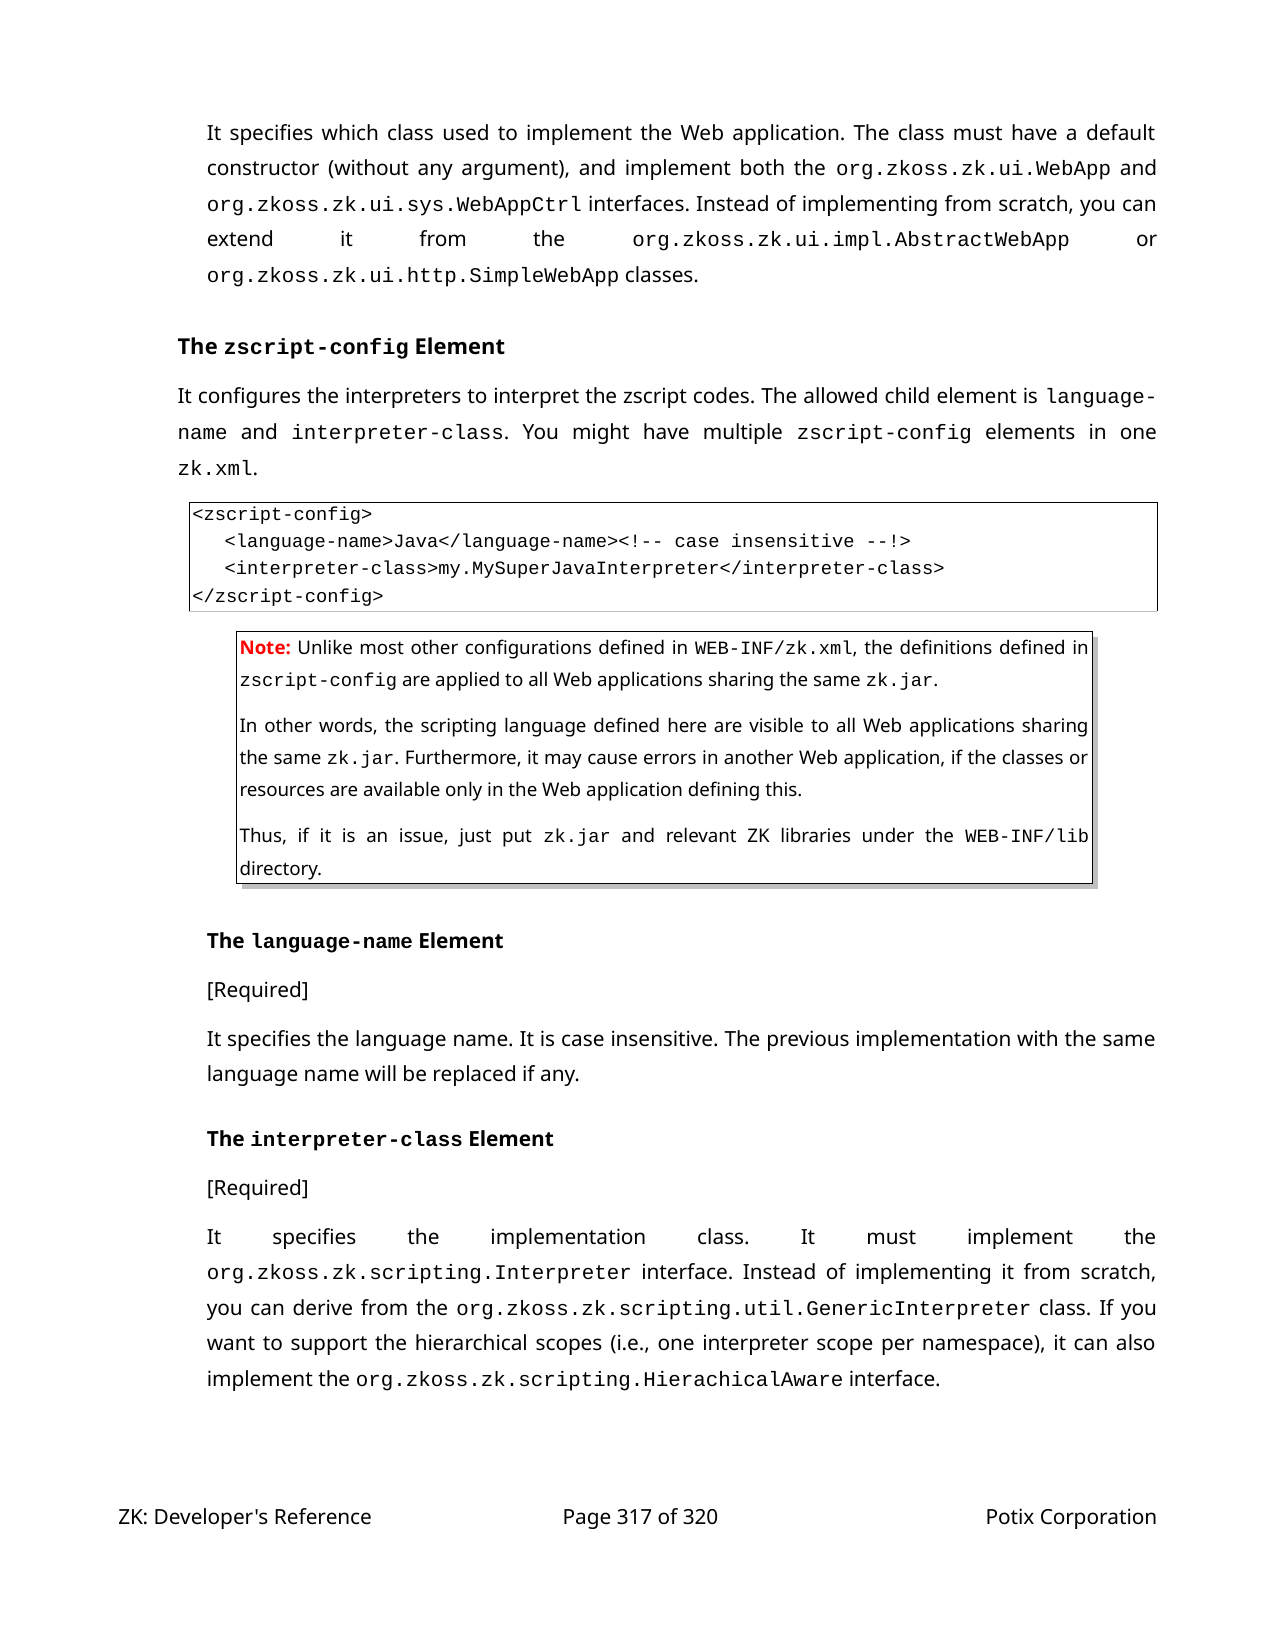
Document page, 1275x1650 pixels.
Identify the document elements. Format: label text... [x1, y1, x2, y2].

text It specifies the language name. It is case insensitive. The previous implementation with the same language name will be replaced if any. [207, 1024, 1157, 1088]
text It specifies which class used to implement the Web application. The class must have a default constructor (without any argument), and implement both the org.zkoss.zk.ui.WebApp and org.zkoss.zk.ui.sys.WebAppCtrl interfaces. Instead of implementing from scratch, you can extend it from the org.zkoss.zk.ui.impl.AbstractWebApp or org.zkoss.zk.ui.http.SimpleWebApp classes. [207, 118, 1157, 288]
text Note: Unlike most other configurations defined in WEB-INF/zk.xml, the definitions defined in zscript-config are applied to all Web applications sharing the same zk.jar. [237, 632, 1092, 692]
text In other words, the scripting language defined here are visible to all Web applications sharing the same zk.jar. Furthermore, it may cause errors in another Web application, if the classes or resources are available only in the Web application defining this. [237, 710, 1092, 802]
text [Required] [207, 1173, 1157, 1202]
text It specifies the implementation class. It must implement the org.zkoss.zk.scripting.Interpreter interface. Instead of implementing it from scratch, you can derive from the org.zkoss.zk.scripting.util.GenericInterpreter class. If you want to support the hierarchical scopes (i.e., one interpreter scope per namespace), it can also implement the org.zkoss.zk.scripting.HierachicalAware interface. [207, 1222, 1157, 1392]
subtitle The zscript-config Element [177, 331, 1157, 361]
text </zscript-config> [190, 583, 1157, 611]
text <interpreter-class>my.MySuperJavaInterpreter</interpreter-class> [190, 556, 1157, 581]
text <language-name>Java</language-name><!-- case insensitive --!> [190, 529, 1157, 553]
text It configures the interpreters to interpret the zscript codes. The allowed child element is language-name and interpreter-class. You might have multiple zscript-config elements in one zk.xml. [177, 382, 1157, 481]
text Thus, if it is an issue, just put zk.jar and relevant ZK libraries under the WEB-INF/lib directory. [237, 820, 1092, 883]
subtitle The interpreter-class Element [207, 1124, 1157, 1153]
text [Required] [207, 975, 1157, 1003]
text <zscript-config> [190, 503, 1157, 526]
subtitle The language-name Element [207, 926, 1157, 955]
